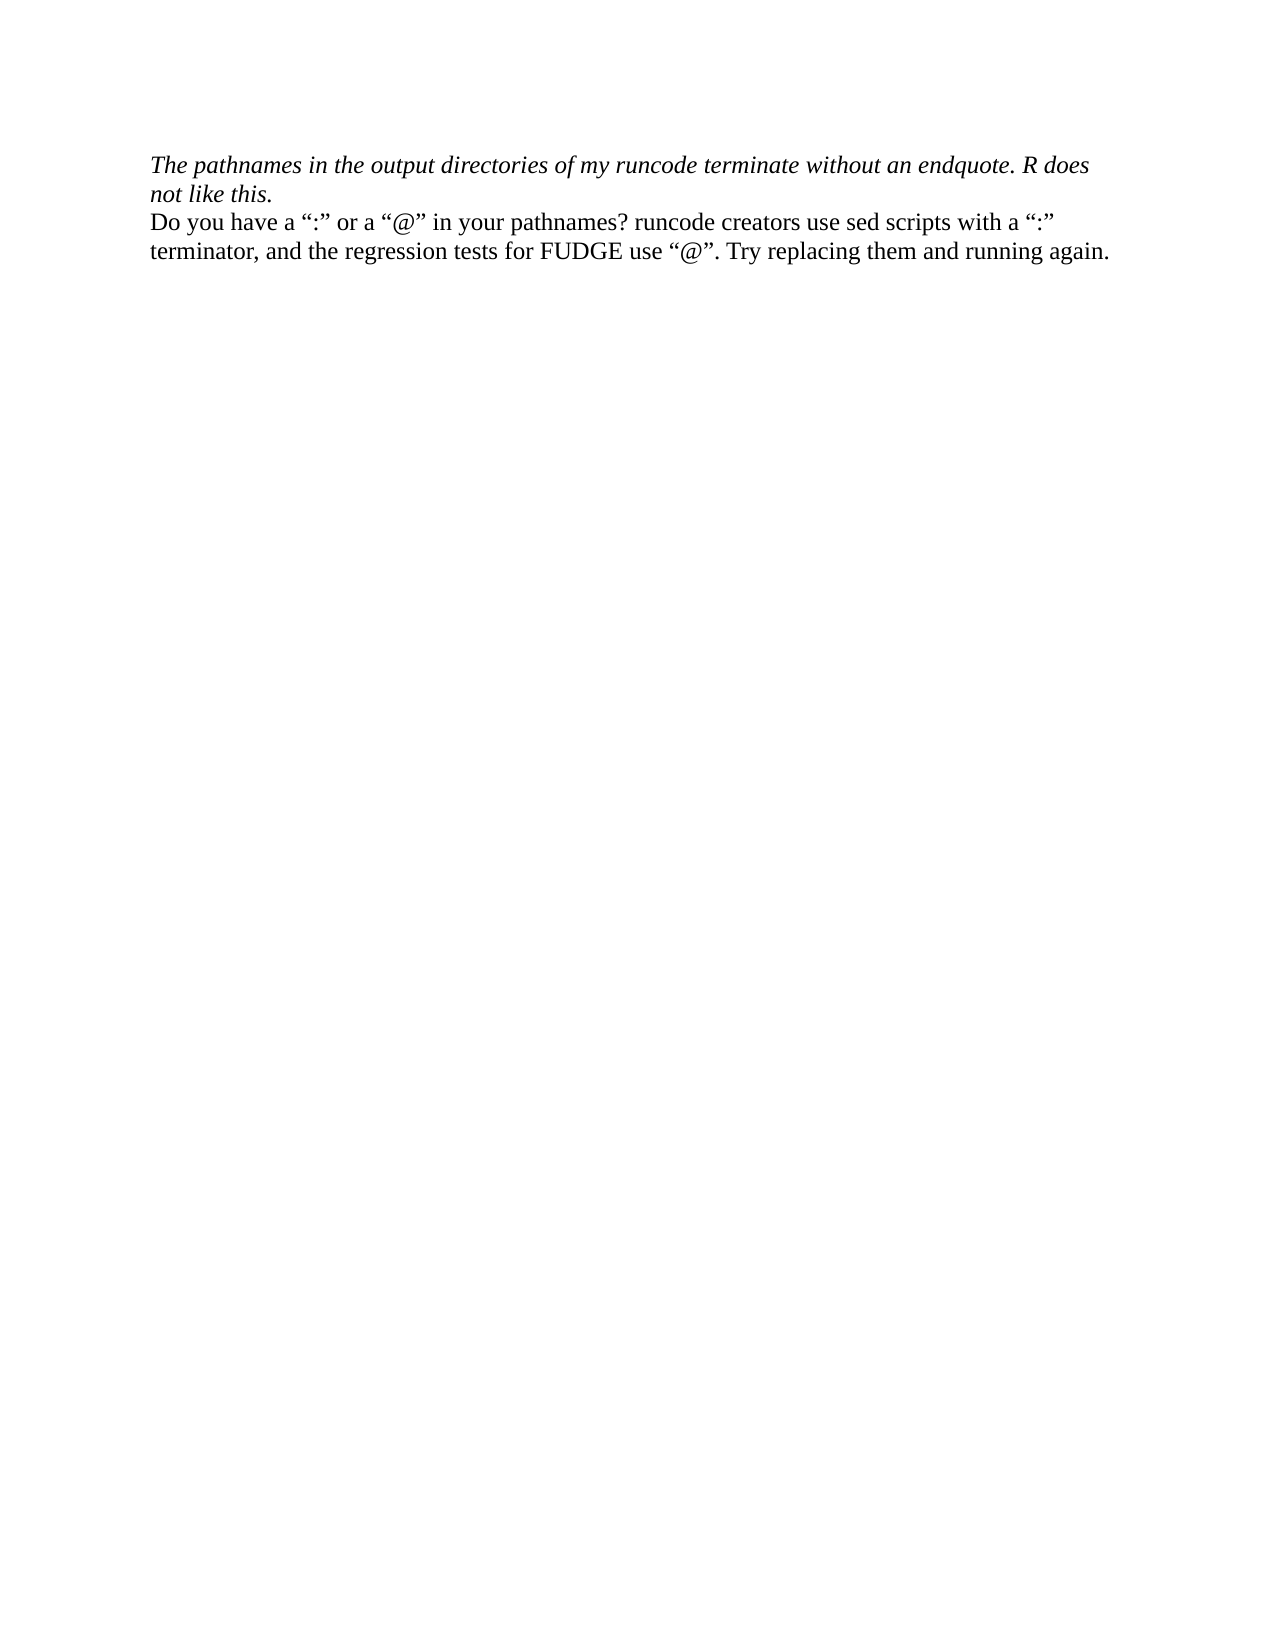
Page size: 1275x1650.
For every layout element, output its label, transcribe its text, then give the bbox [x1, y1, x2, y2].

text Do you have a “:” or a “@” in your pathnames? runcode creators use sed scripts with a “:” terminator, and the regression tests for FUDGE use “@”. Try replacing them and running again. [150, 207, 1125, 265]
text The pathnames in the output directories of my runcode terminate without an endquote. R does not like this. [150, 150, 1125, 207]
